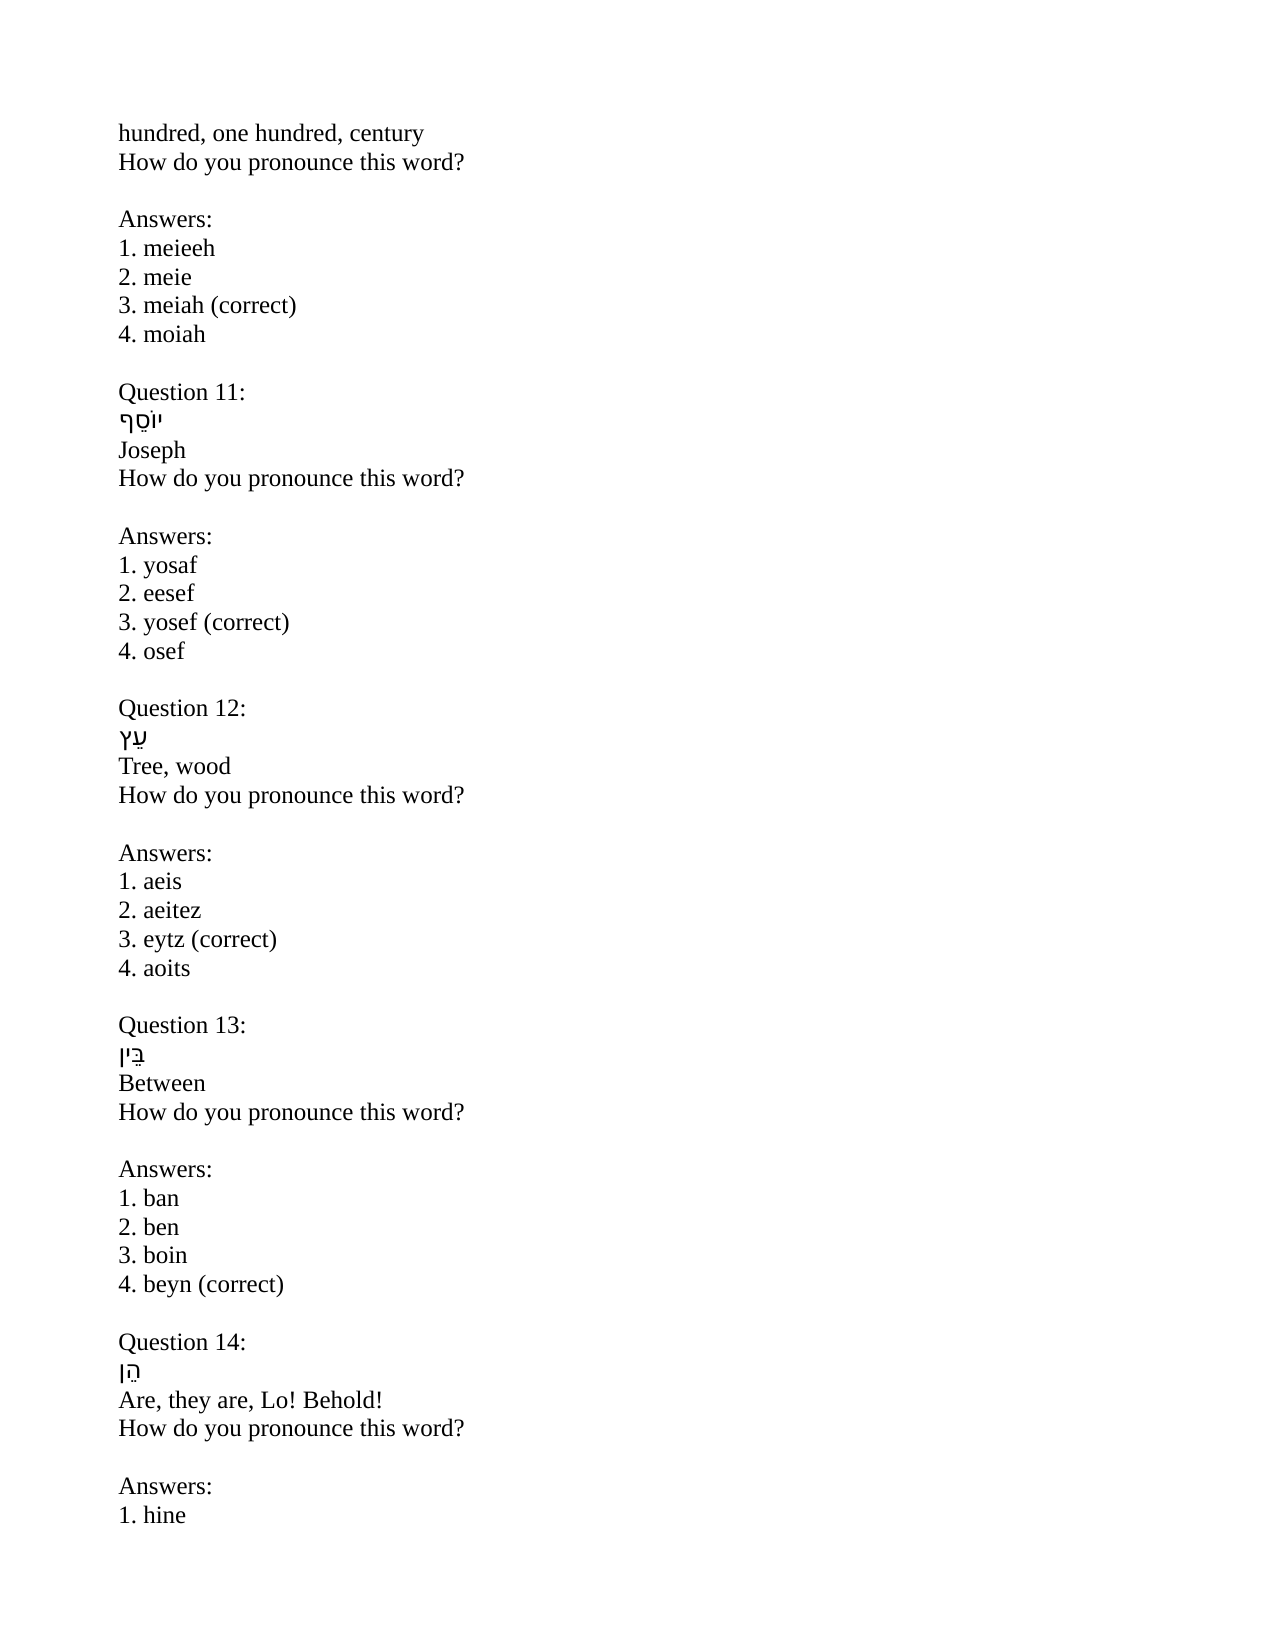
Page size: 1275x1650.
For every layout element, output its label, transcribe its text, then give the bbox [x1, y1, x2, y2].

text How do you pronounce this word? [118, 463, 1157, 492]
text 1. yosaf [118, 550, 1157, 578]
text 3. eytz (correct) [118, 924, 1157, 953]
text Joseph [118, 435, 1157, 463]
text 4. osef [118, 636, 1157, 665]
text 1. hine [118, 1500, 1157, 1528]
text 4. aoits [118, 953, 1157, 981]
text How do you pronounce this word? [118, 780, 1157, 809]
text 2. eesef [118, 578, 1157, 607]
text How do you pronounce this word? [118, 147, 1157, 176]
text Question 12: [118, 693, 1157, 722]
text 4. moiah [118, 319, 1157, 348]
text Question 13: [118, 1010, 1157, 1039]
text הֵן [118, 1356, 1157, 1385]
text hundred, one hundred, century [118, 118, 1157, 147]
text Answers: [118, 838, 1157, 866]
text 1. ban [118, 1183, 1157, 1212]
text יוֹסֵף [118, 406, 1157, 435]
text 2. meie [118, 262, 1157, 291]
text Question 11: [118, 377, 1157, 406]
text 2. ben [118, 1212, 1157, 1241]
text Answers: [118, 1471, 1157, 1500]
text Between [118, 1068, 1157, 1097]
text How do you pronounce this word? [118, 1097, 1157, 1126]
text Answers: [118, 1154, 1157, 1183]
text Are, they are, Lo! Behold! [118, 1385, 1157, 1413]
text 1. meieeh [118, 233, 1157, 262]
text בֵּין [118, 1039, 1157, 1068]
text 4. beyn (correct) [118, 1269, 1157, 1298]
text How do you pronounce this word? [118, 1413, 1157, 1442]
text 3. meiah (correct) [118, 291, 1157, 319]
text 2. aeitez [118, 895, 1157, 924]
text 1. aeis [118, 866, 1157, 895]
text Tree, wood [118, 751, 1157, 780]
text Question 14: [118, 1327, 1157, 1356]
text Answers: [118, 204, 1157, 233]
text עֵץ [118, 722, 1157, 751]
text 3. boin [118, 1241, 1157, 1269]
text Answers: [118, 521, 1157, 550]
text 3. yosef (correct) [118, 607, 1157, 636]
